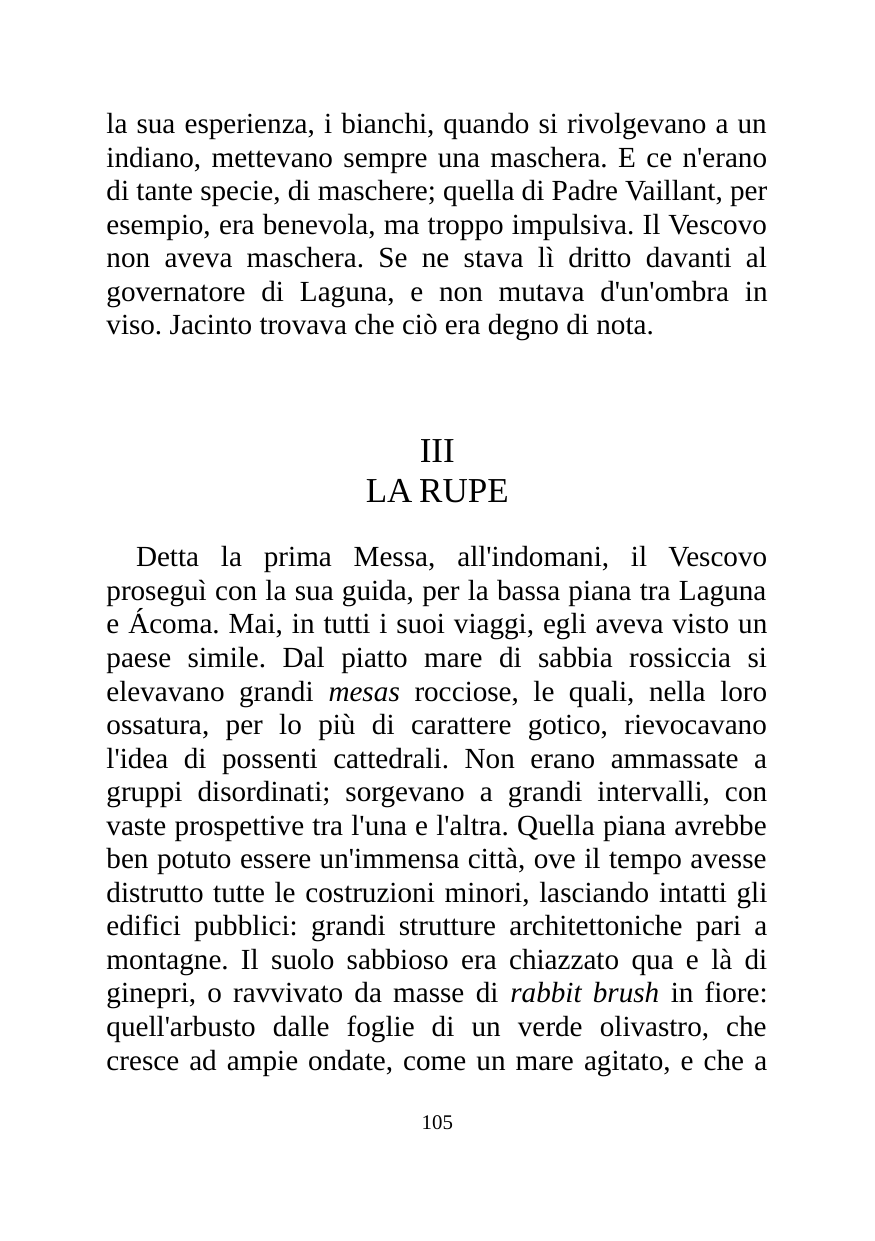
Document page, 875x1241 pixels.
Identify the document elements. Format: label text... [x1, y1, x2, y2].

text la sua esperienza, i bianchi, quando si rivolgevano a un indiano, mettevano sempre una maschera. E ce n'erano di tante specie, di maschere; quella di Padre Vaillant, per esempio, era benevola, ma troppo impulsiva. Il Vescovo non aveva maschera. Se ne stava lì dritto davanti al governatore di Laguna, e non mutava d'un'ombra in viso. Jacinto trovava che ciò era degno di nota. [106, 106, 768, 341]
text Detta la prima Messa, all'indomani, il Vescovo proseguì con la sua guida, per la bassa piana tra Laguna e Ácoma. Mai, in tutti i suoi viaggi, egli aveva visto un paese simile. Dal piatto mare di sabbia rossiccia si elevavano grandi mesas rocciose, le quali, nella loro ossatura, per lo più di carattere gotico, rievocavano l'idea di possenti cattedrali. Non erano ammassate a gruppi disordinati; sorgevano a grandi intervalli, con vaste prospettive tra l'una e l'altra. Quella piana avrebbe ben potuto essere un'immensa città, ove il tempo avesse distrutto tutte le costruzioni minori, lasciando intatti gli edifici pubblici: grandi strutture architettoniche pari a montagne. Il suolo sabbioso era chiazzato qua e là di ginepri, o ravvivato da masse di rabbit brush in fiore: quell'arbusto dalle foglie di un verde olivastro, che cresce ad ampie ondate, come un mare agitato, e che a [106, 539, 768, 1076]
subtitle III LA RUPE [106, 429, 768, 510]
